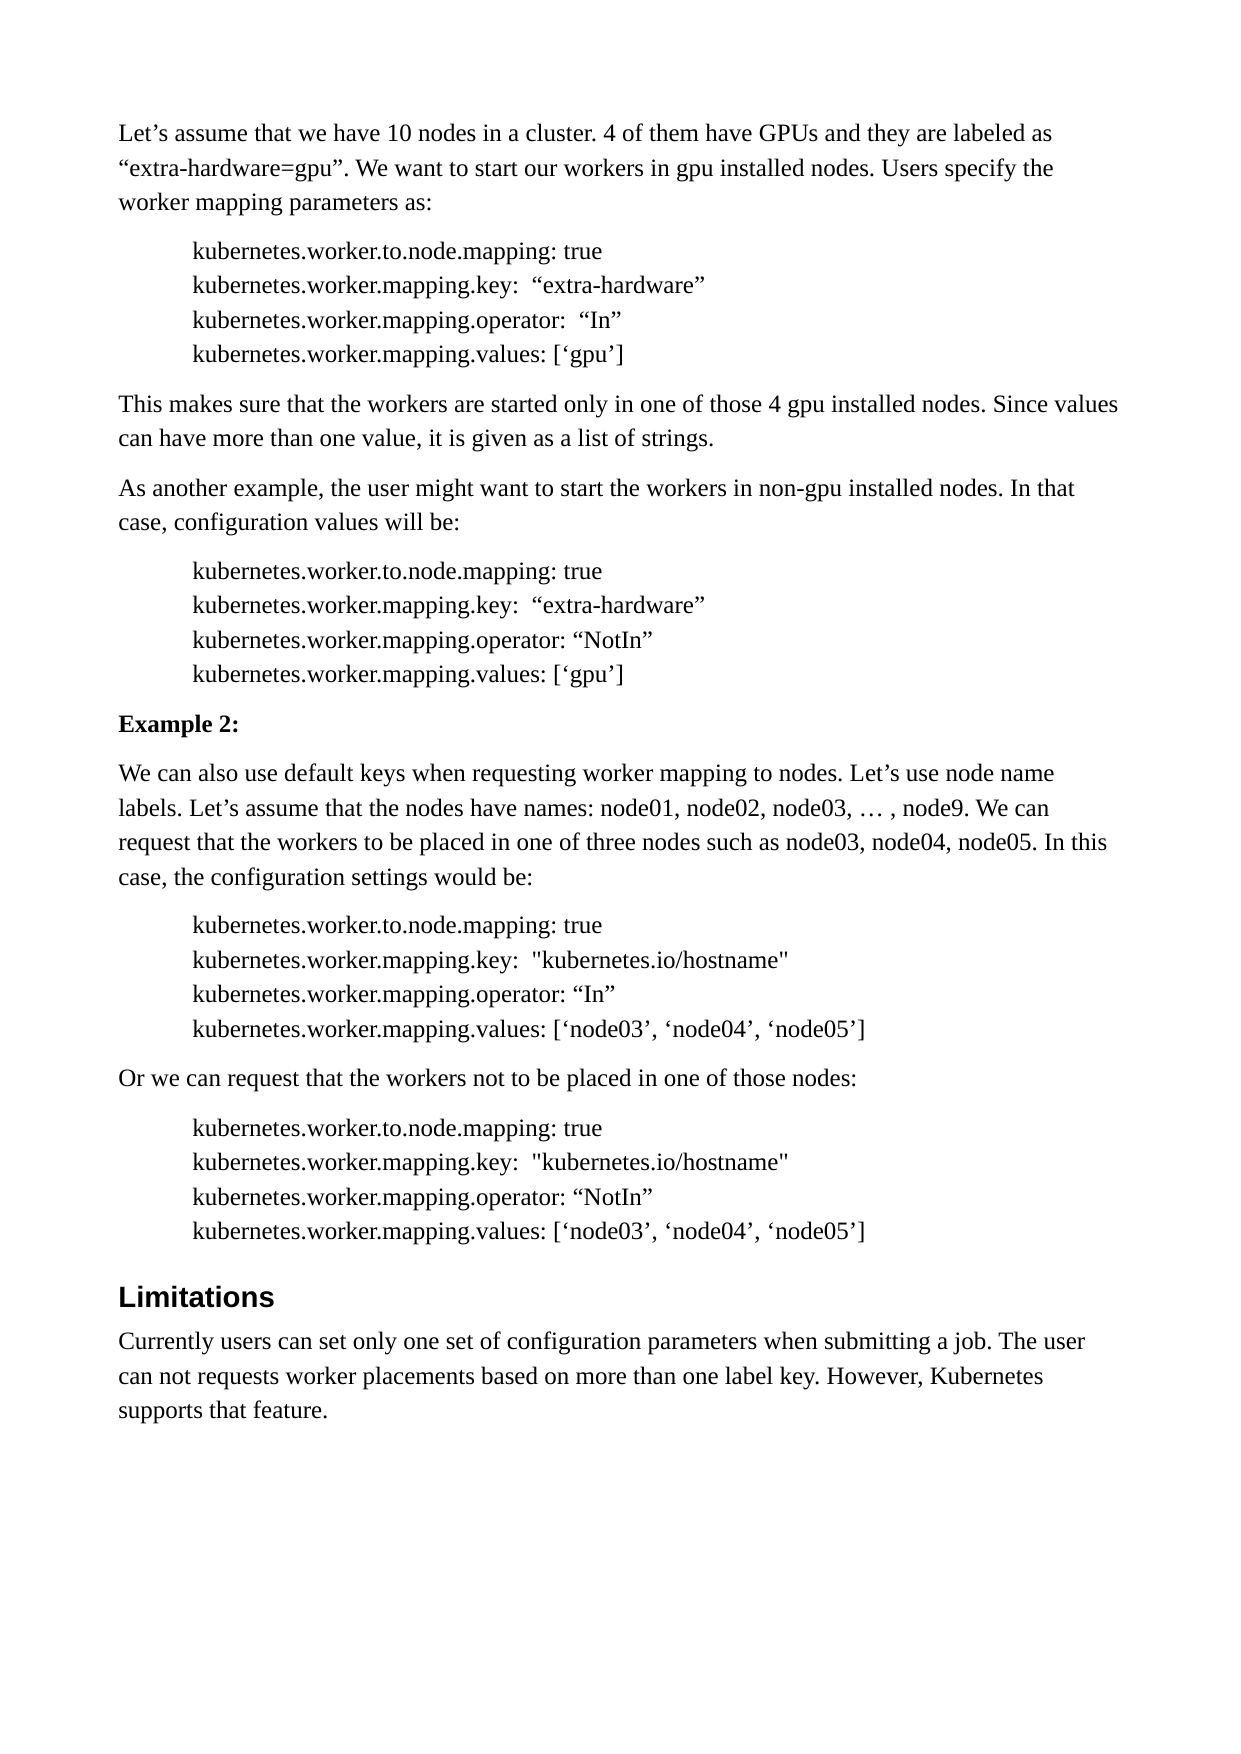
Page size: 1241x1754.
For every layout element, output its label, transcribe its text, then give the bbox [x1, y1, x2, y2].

text kubernetes.worker.mapping.operator: “NotIn” [192, 625, 1122, 654]
text Let’s assume that we have 10 nodes in a cluster. 4 of them have GPUs and they are labeled as “extra-hardware=gpu”. We want to start our workers in gpu installed nodes. Users specify the worker mapping parameters as: [118, 118, 1122, 216]
text kubernetes.worker.mapping.key: “extra-hardware” [192, 271, 1122, 299]
text As another example, the user might want to start the workers in non-gpu installed nodes. In that case, configuration values will be: [118, 473, 1122, 536]
text kubernetes.worker.mapping.operator: “NotIn” [192, 1182, 1122, 1210]
text kubernetes.worker.mapping.key: "kubernetes.io/hostname" [192, 1147, 1122, 1176]
text kubernetes.worker.mapping.values: [‘node03’, ‘node04’, ‘node05’] [192, 1014, 1122, 1043]
text kubernetes.worker.mapping.operator: “In” [192, 305, 1122, 334]
text Example 2: [118, 709, 1122, 738]
text Currently users can set only one set of configuration parameters when submitting a job. The user can not requests worker placements based on more than one label key. However, Kubernetes supports that feature. [118, 1326, 1122, 1424]
text Or we can request that the workers not to be placed in one of those nodes: [118, 1063, 1122, 1092]
text kubernetes.worker.mapping.values: [‘gpu’] [192, 339, 1122, 368]
text We can also use default keys when requesting worker mapping to nodes. Let’s use node name labels. Let’s assume that the nodes have names: node01, node02, node03, … , node9. We can request that the workers to be placed in one of three nodes such as node03, node04, node05. In this case, the configuration settings would be: [118, 758, 1122, 890]
text kubernetes.worker.mapping.operator: “In” [192, 979, 1122, 1008]
text kubernetes.worker.mapping.values: [‘node03’, ‘node04’, ‘node05’] [192, 1216, 1122, 1245]
text This makes sure that the workers are started only in one of those 4 gpu installed nodes. Since values can have more than one value, it is given as a list of strings. [118, 389, 1122, 452]
text kubernetes.worker.to.node.mapping: true [192, 911, 1122, 939]
text kubernetes.worker.to.node.mapping: true [192, 556, 1122, 585]
text kubernetes.worker.mapping.key: "kubernetes.io/hostname" [192, 945, 1122, 974]
text kubernetes.worker.mapping.key: “extra-hardware” [192, 591, 1122, 619]
text kubernetes.worker.to.node.mapping: true [192, 236, 1122, 265]
subtitle Limitations [118, 1280, 1122, 1314]
text kubernetes.worker.to.node.mapping: true [192, 1113, 1122, 1141]
text kubernetes.worker.mapping.values: [‘gpu’] [192, 659, 1122, 688]
